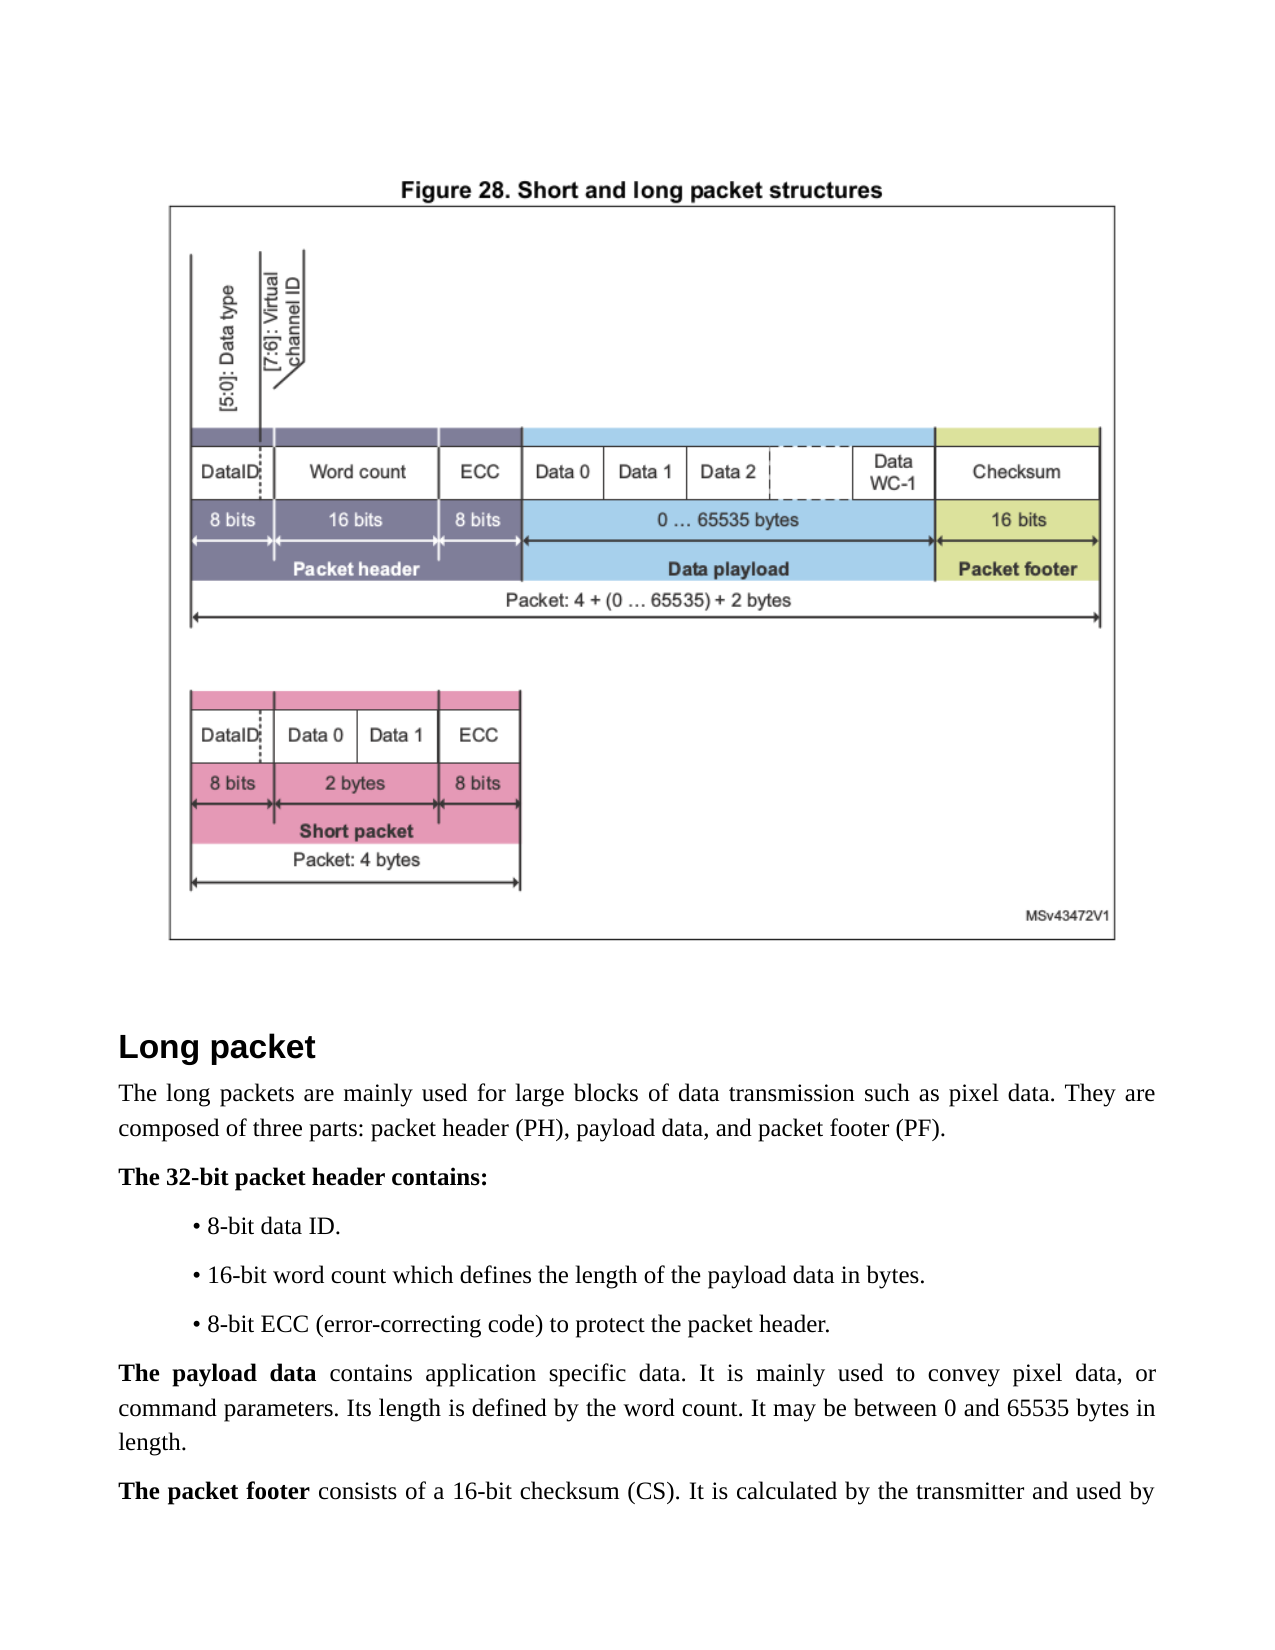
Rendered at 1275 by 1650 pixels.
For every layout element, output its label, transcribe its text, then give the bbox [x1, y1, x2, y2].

subtitle Long packet [118, 1027, 1157, 1066]
picture [118, 167, 1157, 952]
text • 16-bit word count which defines the length of the payload data in bytes. [192, 1260, 1157, 1289]
text The 32-bit packet header contains: [118, 1162, 1157, 1191]
text • 8-bit ECC (error-correcting code) to protect the packet header. [192, 1309, 1157, 1338]
text The packet footer consists of a 16-bit checksum (CS). It is calculated by the transmitter and used by [118, 1476, 1157, 1505]
text The long packets are mainly used for large blocks of data transmission such as pixel data. They are composed of three parts: packet header (PH), payload data, and packet footer (PF). [118, 1078, 1157, 1142]
text • 8-bit data ID. [192, 1211, 1157, 1240]
text The payload data contains application specific data. It is mainly used to convey pixel data, or command parameters. Its length is defined by the word count. It may be between 0 and 65535 bytes in length. [118, 1358, 1157, 1456]
